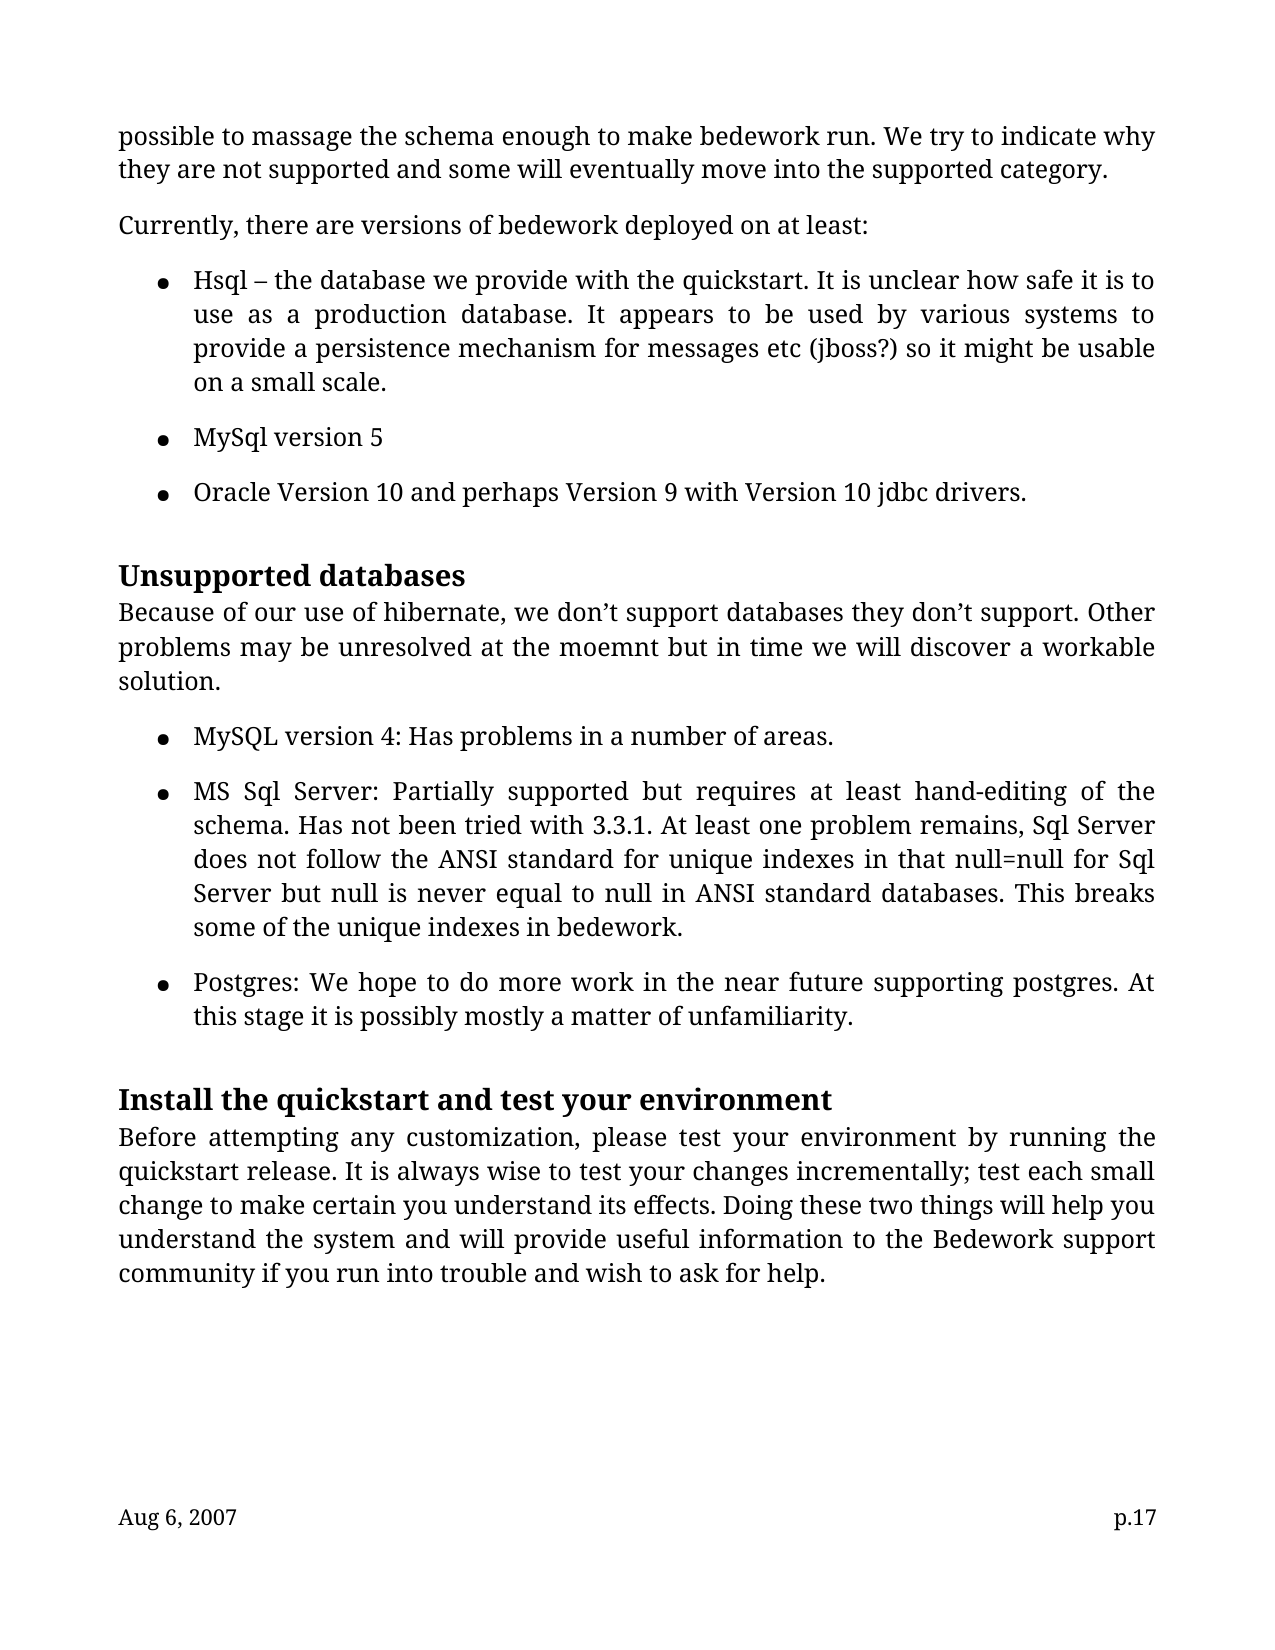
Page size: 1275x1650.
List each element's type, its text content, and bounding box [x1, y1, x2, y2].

subtitle Unsupported databases [118, 555, 1157, 595]
list MySql version 5 [156, 420, 1157, 454]
text Currently, there are versions of bedework deployed on at least: [118, 207, 1157, 241]
list Postgres: We hope to do more work in the near future supporting postgres. At this stage it is possibly mostly a matter of unfamiliarity. [156, 965, 1157, 1033]
list MySQL version 4: Has problems in a number of areas. [156, 718, 1157, 752]
list Hsql – the database we provide with the quickstart. It is unclear how safe it is to use as a production database. It appears to be used by various systems to provide a persistence mechanism for messages etc (jboss?) so it might be usable on a small scale. [156, 262, 1157, 399]
list Oracle Version 10 and perhaps Version 9 with Version 10 jdbc drivers. [156, 475, 1157, 509]
text possible to massage the schema enough to make bedework run. We try to indicate why they are not supported and some will eventually move into the supported category. [118, 118, 1157, 186]
text Before attempting any customization, please test your environment by running the quickstart release. It is always wise to test your changes incrementally; test each small change to make certain you understand its effects. Doing these two things will help you understand the system and will provide useful information to the Bedework support community if you run into trouble and wish to ask for help. [118, 1119, 1157, 1289]
text Because of our use of hibernate, we don’t support databases they don’t support. Other problems may be unresolved at the moemnt but in time we will discover a workable solution. [118, 595, 1157, 697]
list MS Sql Server: Partially supported but requires at least hand-editing of the schema. Has not been tried with 3.3.1. At least one problem remains, Sql Server does not follow the ANSI standard for unique indexes in that null=null for Sql Server but null is never equal to null in ANSI standard databases. This breaks some of the unique indexes in bedework. [156, 773, 1157, 944]
subtitle Install the quickstart and test your environment [118, 1079, 1157, 1119]
